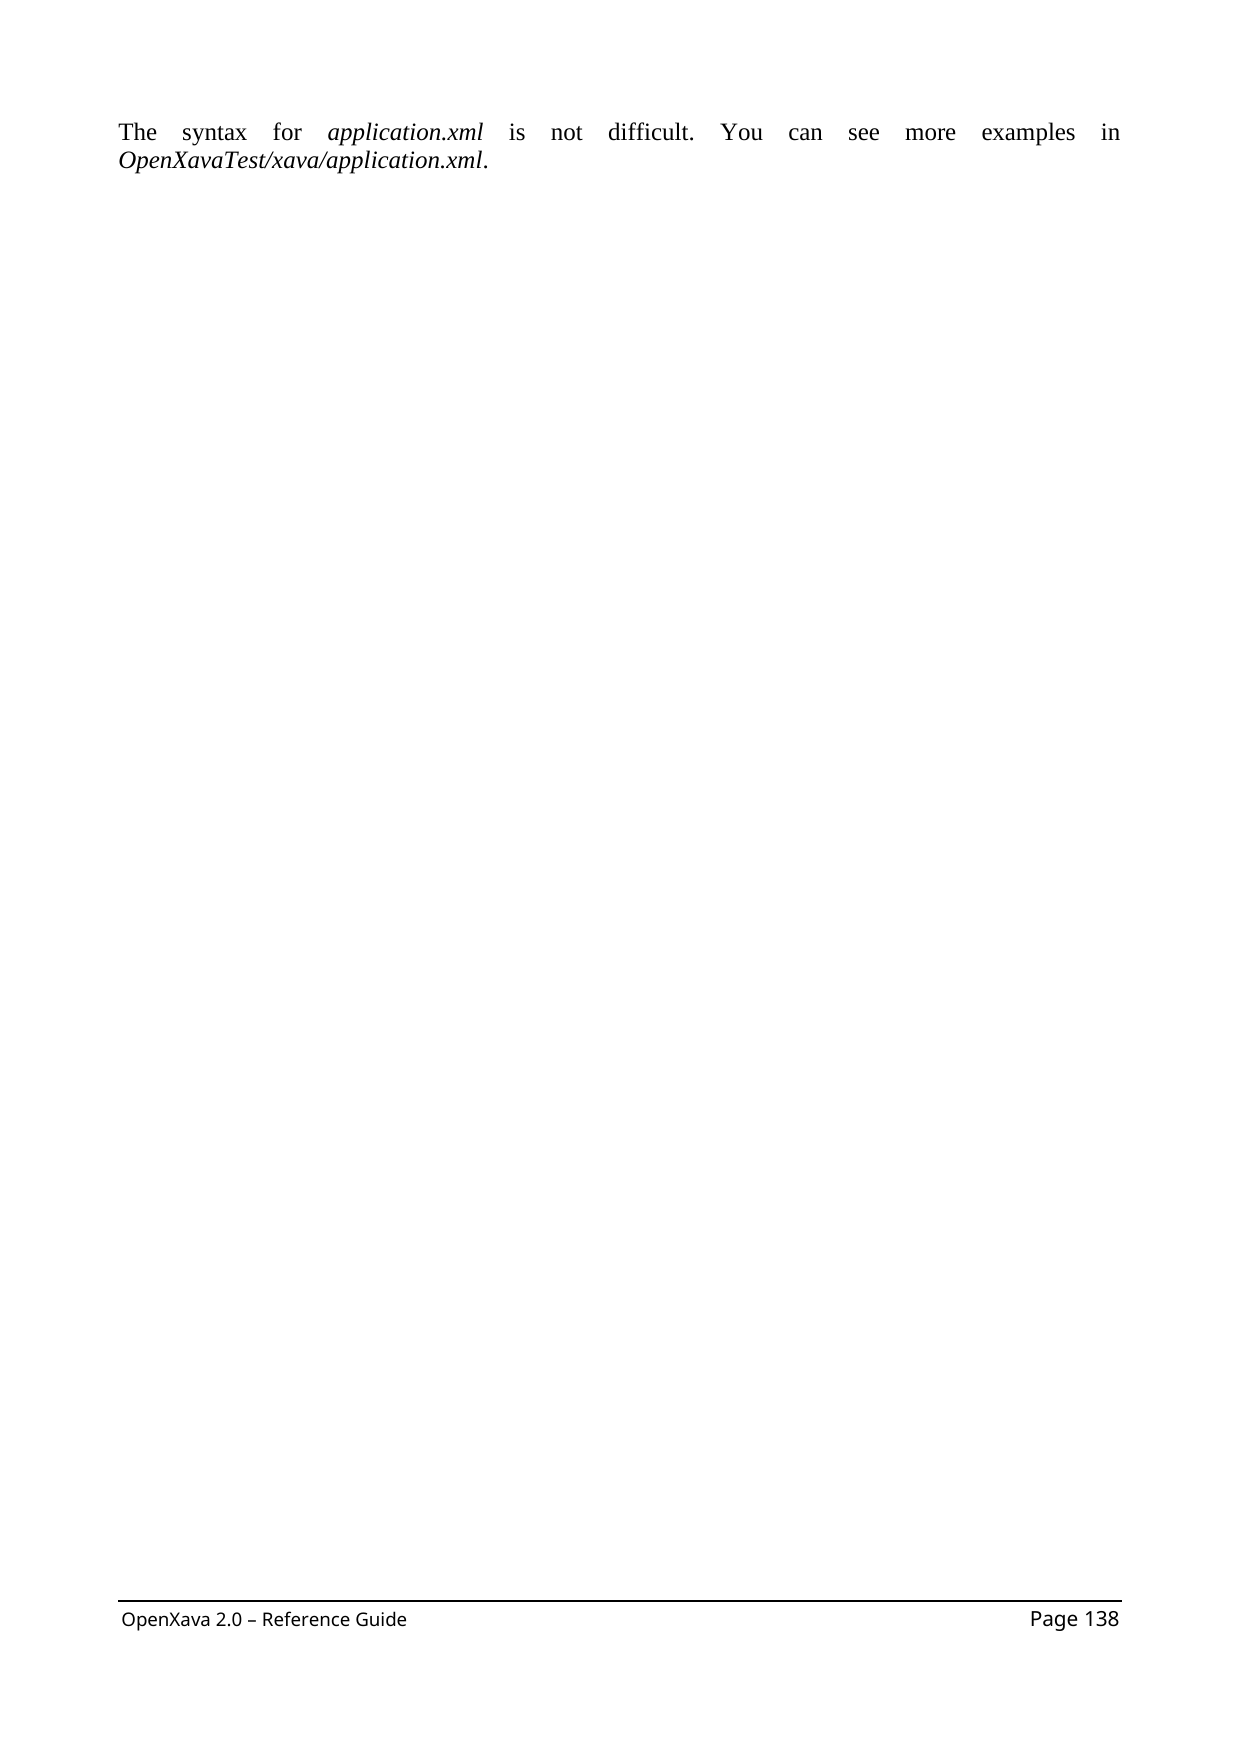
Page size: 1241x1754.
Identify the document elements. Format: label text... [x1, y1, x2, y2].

text The syntax for application.xml is not difficult. You can see more examples in OpenXavaTest/xava/application.xml. [118, 118, 1122, 173]
